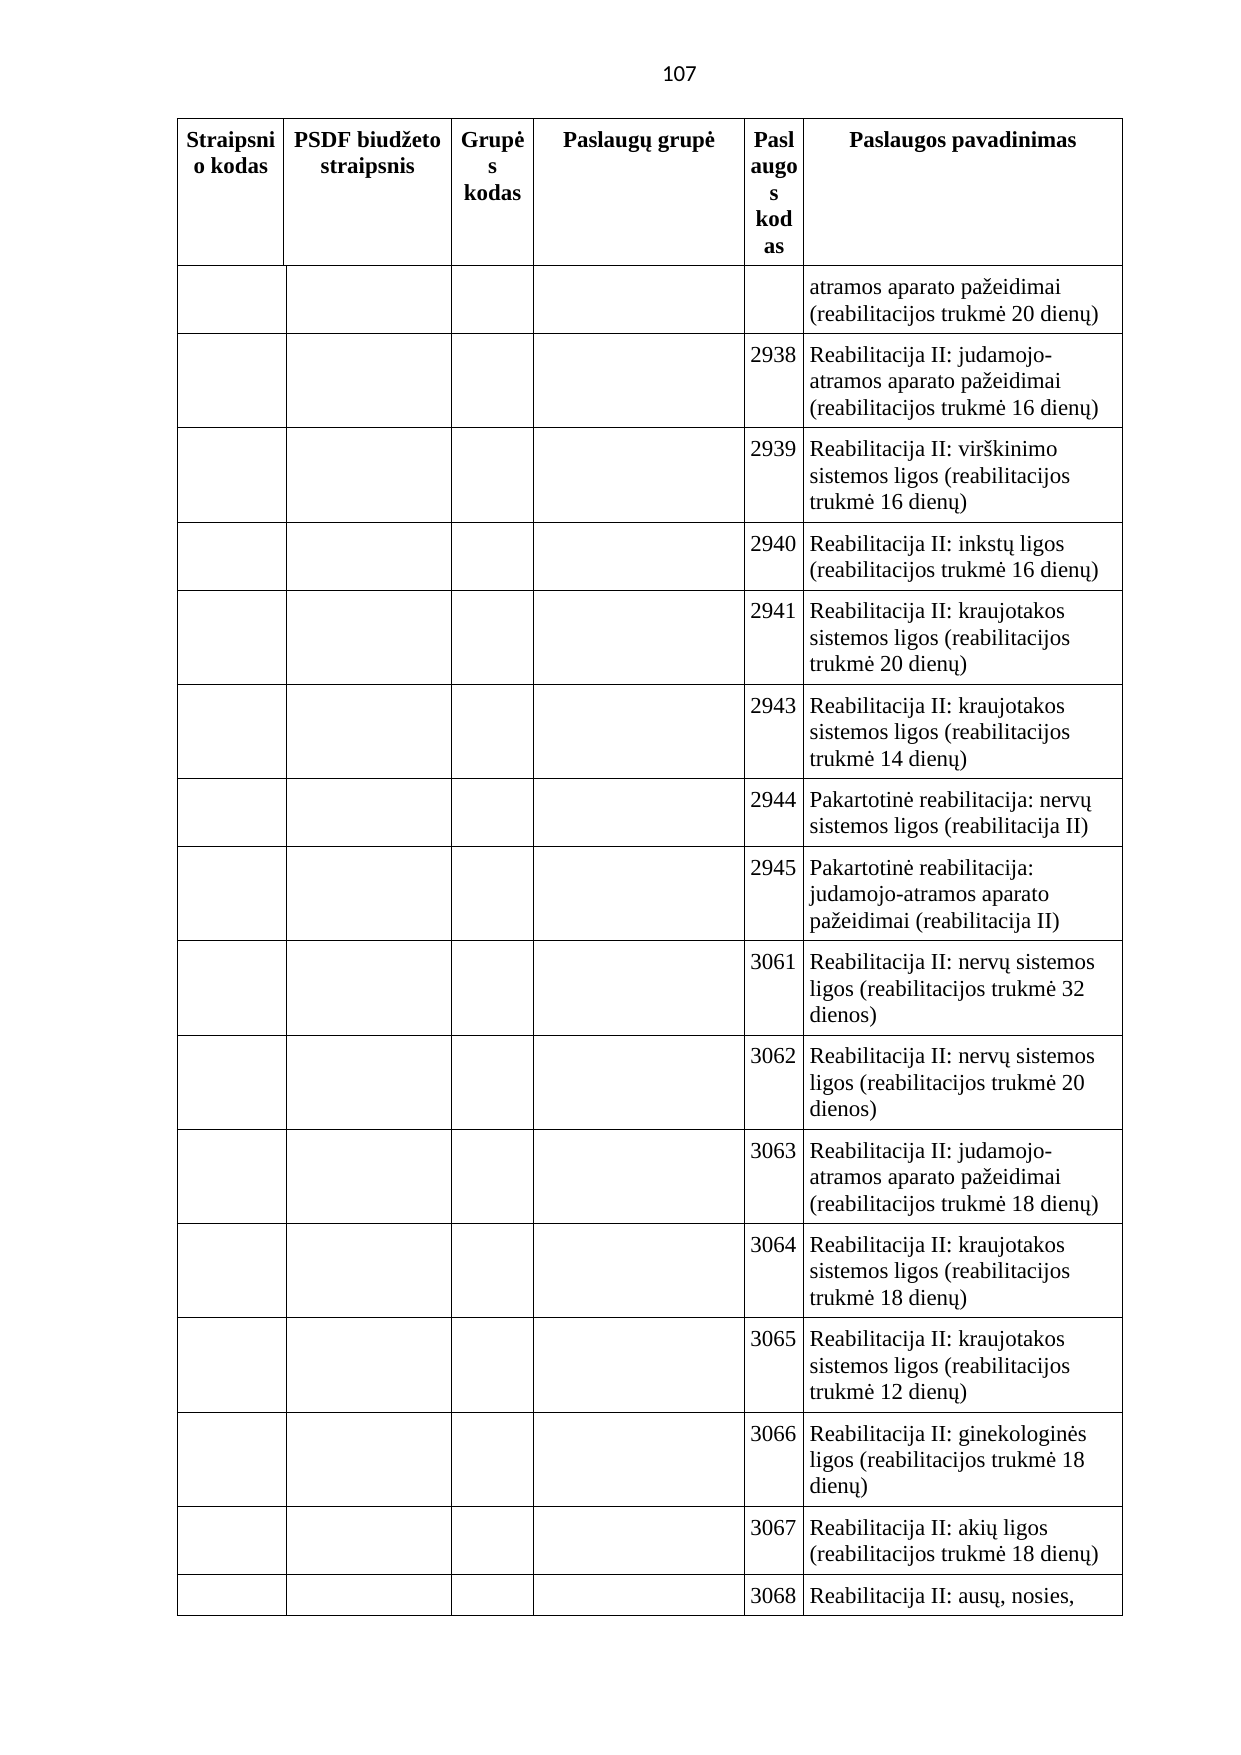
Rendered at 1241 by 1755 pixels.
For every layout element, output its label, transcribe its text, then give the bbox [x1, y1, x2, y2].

table_cell Reabilitacija II: kraujotakos sistemos ligos (reabilitacijos trukmė 14 dienų) [804, 685, 1122, 778]
table_cell [452, 941, 533, 1034]
table_cell Pakartotinė reabilitacija: nervų sistemos ligos (reabilitacija II) [804, 779, 1122, 846]
table_cell [534, 591, 744, 684]
table_cell Reabilitacija II: ginekologinės ligos (reabilitacijos trukmė 18 dienų) [804, 1413, 1122, 1506]
table_cell [534, 1318, 744, 1412]
table_cell [452, 428, 533, 522]
table_cell Reabilitacija II: kraujotakos sistemos ligos (reabilitacijos trukmė 12 dienų) [804, 1318, 1122, 1412]
table_cell 3066 [745, 1413, 803, 1506]
table_cell [287, 266, 451, 333]
table_cell [452, 1575, 533, 1615]
table_cell [178, 266, 286, 333]
table_cell 3065 [745, 1318, 803, 1412]
table_cell [178, 1224, 286, 1317]
table_cell [287, 523, 451, 589]
table_header Straipsnio kodas [178, 119, 283, 265]
table_cell [178, 1413, 286, 1506]
table_cell atramos aparato pažeidimai (reabilitacijos trukmė 20 dienų) [804, 266, 1122, 333]
table_header Paslaugų grupė [534, 119, 744, 265]
table_cell [452, 1507, 533, 1574]
table_cell 3067 [745, 1507, 803, 1574]
table_cell [178, 1507, 286, 1574]
table_cell Reabilitacija II: inkstų ligos (reabilitacijos trukmė 16 dienų) [804, 523, 1122, 589]
table_cell [452, 266, 533, 333]
table_cell [452, 847, 533, 940]
table_cell [287, 1224, 451, 1317]
table_cell [178, 591, 286, 684]
table_cell [287, 1507, 451, 1574]
table_cell 3063 [745, 1130, 803, 1223]
table_cell [452, 591, 533, 684]
table_cell [534, 847, 744, 940]
table_cell [287, 1575, 451, 1615]
table_cell [534, 1575, 744, 1615]
table_cell [287, 428, 451, 522]
table_cell 2943 [745, 685, 803, 778]
table_cell [452, 1318, 533, 1412]
table_header Grupės kodas [452, 119, 533, 265]
table_cell [745, 266, 803, 333]
table_cell 2941 [745, 591, 803, 684]
table_cell [287, 779, 451, 846]
table_cell Reabilitacija II: nervų sistemos ligos (reabilitacijos trukmė 20 dienos) [804, 1036, 1122, 1129]
table_header Paslaugos pavadinimas [804, 119, 1122, 265]
table_cell Reabilitacija II: akių ligos (reabilitacijos trukmė 18 dienų) [804, 1507, 1122, 1574]
table_cell 2940 [745, 523, 803, 589]
table_cell [534, 1413, 744, 1506]
table_cell [287, 685, 451, 778]
table_cell Pakartotinė reabilitacija: judamojo-atramos aparato pažeidimai (reabilitacija II) [804, 847, 1122, 940]
table_cell Reabilitacija II: kraujotakos sistemos ligos (reabilitacijos trukmė 18 dienų) [804, 1224, 1122, 1317]
table_cell [452, 1224, 533, 1317]
table_cell [178, 523, 286, 589]
table_cell [287, 1036, 451, 1129]
table_cell Reabilitacija II: judamojo-atramos aparato pažeidimai (reabilitacijos trukmė 18 dienų) [804, 1130, 1122, 1223]
table_cell Reabilitacija II: kraujotakos sistemos ligos (reabilitacijos trukmė 20 dienų) [804, 591, 1122, 684]
table_cell [287, 847, 451, 940]
table_cell 3062 [745, 1036, 803, 1129]
table_cell [178, 941, 286, 1034]
table_cell [534, 1130, 744, 1223]
table_cell [178, 1036, 286, 1129]
table_cell [452, 779, 533, 846]
table_cell 2938 [745, 334, 803, 427]
table_cell Reabilitacija II: virškinimo sistemos ligos (reabilitacijos trukmė 16 dienų) [804, 428, 1122, 522]
table_cell [534, 266, 744, 333]
table_cell [178, 685, 286, 778]
table_cell [534, 428, 744, 522]
table_cell [178, 779, 286, 846]
table_cell 3061 [745, 941, 803, 1034]
table_cell [178, 428, 286, 522]
table_cell [452, 523, 533, 589]
table_cell [534, 1224, 744, 1317]
table_cell Reabilitacija II: ausų, nosies, [804, 1575, 1122, 1615]
table_cell [178, 334, 286, 427]
table_cell [178, 1130, 286, 1223]
table_cell [534, 941, 744, 1034]
table_cell [534, 1507, 744, 1574]
table_cell [178, 1318, 286, 1412]
table_cell 3064 [745, 1224, 803, 1317]
table_cell [534, 334, 744, 427]
table_cell Reabilitacija II: nervų sistemos ligos (reabilitacijos trukmė 32 dienos) [804, 941, 1122, 1034]
table_cell [534, 1036, 744, 1129]
table_header Paslaugos kodas [745, 119, 803, 265]
table_cell [178, 847, 286, 940]
table_cell [178, 1575, 286, 1615]
table_cell [534, 779, 744, 846]
table_header PSDF biudžeto straipsnis [284, 119, 451, 265]
table_cell 2939 [745, 428, 803, 522]
table_cell [452, 685, 533, 778]
table_cell [534, 685, 744, 778]
table_cell [287, 941, 451, 1034]
table_cell [452, 1413, 533, 1506]
table_cell [452, 1130, 533, 1223]
table_cell [287, 1413, 451, 1506]
table_cell 2945 [745, 847, 803, 940]
table_cell [287, 1130, 451, 1223]
table_cell [287, 591, 451, 684]
table_cell 3068 [745, 1575, 803, 1615]
table_cell [452, 1036, 533, 1129]
table_cell 2944 [745, 779, 803, 846]
table_cell [287, 334, 451, 427]
table_cell Reabilitacija II: judamojo-atramos aparato pažeidimai (reabilitacijos trukmė 16 dienų) [804, 334, 1122, 427]
table_cell [287, 1318, 451, 1412]
table_cell [452, 334, 533, 427]
table_cell [534, 523, 744, 589]
